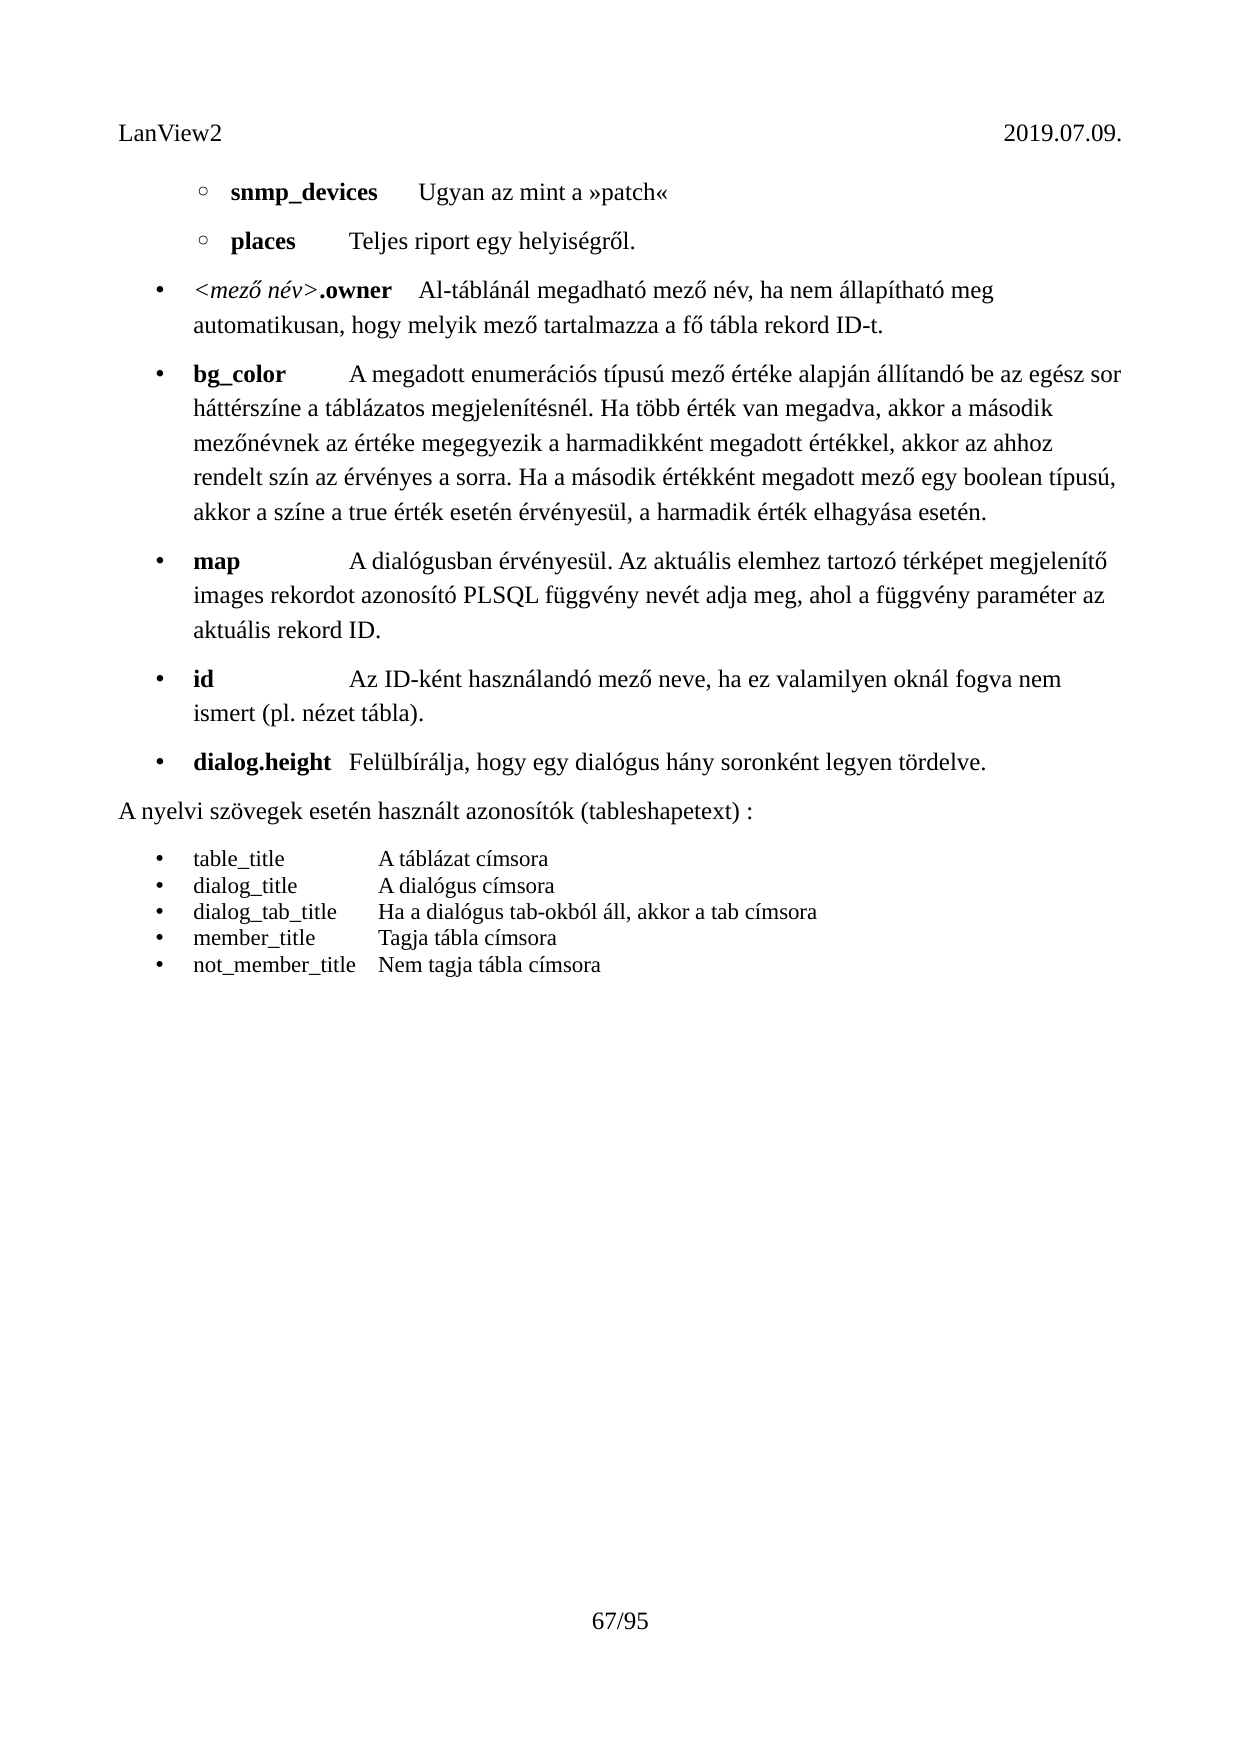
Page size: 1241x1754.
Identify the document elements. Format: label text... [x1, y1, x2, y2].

list places Teljes riport egy helyiségről. [193, 226, 1122, 255]
list bg_color A megadott enumerációs típusú mező értéke alapján állítandó be az egész sor háttérszíne a táblázatos megjelenítésnél. Ha több érték van megadva, akkor a második mezőnévnek az értéke megegyezik a harmadikként megadott értékkel, akkor az ahhoz rendelt szín az érvényes a sorra. Ha a második értékként megadott mező egy boolean típusú, akkor a színe a true érték esetén érvényesül, a harmadik érték elhagyása esetén. [156, 359, 1122, 525]
text A nyelvi szövegek esetén használt azonosítók (tableshapetext) : [118, 796, 1122, 825]
list member_title Tagja tábla címsora [156, 924, 1122, 951]
list snmp_devices Ugyan az mint a »patch« [193, 177, 1122, 206]
list dialog_title A dialógus címsora [156, 872, 1122, 898]
list <mező név>.owner Al-táblánál megadható mező név, ha nem állapítható meg automatikusan, hogy melyik mező tartalmazza a fő tábla rekord ID-t. [156, 275, 1122, 338]
list dialog_tab_title Ha a dialógus tab-okból áll, akkor a tab címsora [156, 898, 1122, 924]
list id Az ID-ként használandó mező neve, ha ez valamilyen oknál fogva nem ismert (pl. nézet tábla). [156, 664, 1122, 727]
list map A dialógusban érvényesül. Az aktuális elemhez tartozó térképet megjelenítő images rekordot azonosító PLSQL függvény nevét adja meg, ahol a függvény paraméter az aktuális rekord ID. [156, 546, 1122, 643]
list not_member_title Nem tagja tábla címsora [156, 951, 1122, 977]
list table_title A táblázat címsora [156, 845, 1122, 872]
list dialog.height Felülbírálja, hogy egy dialógus hány soronként legyen tördelve. [156, 747, 1122, 776]
